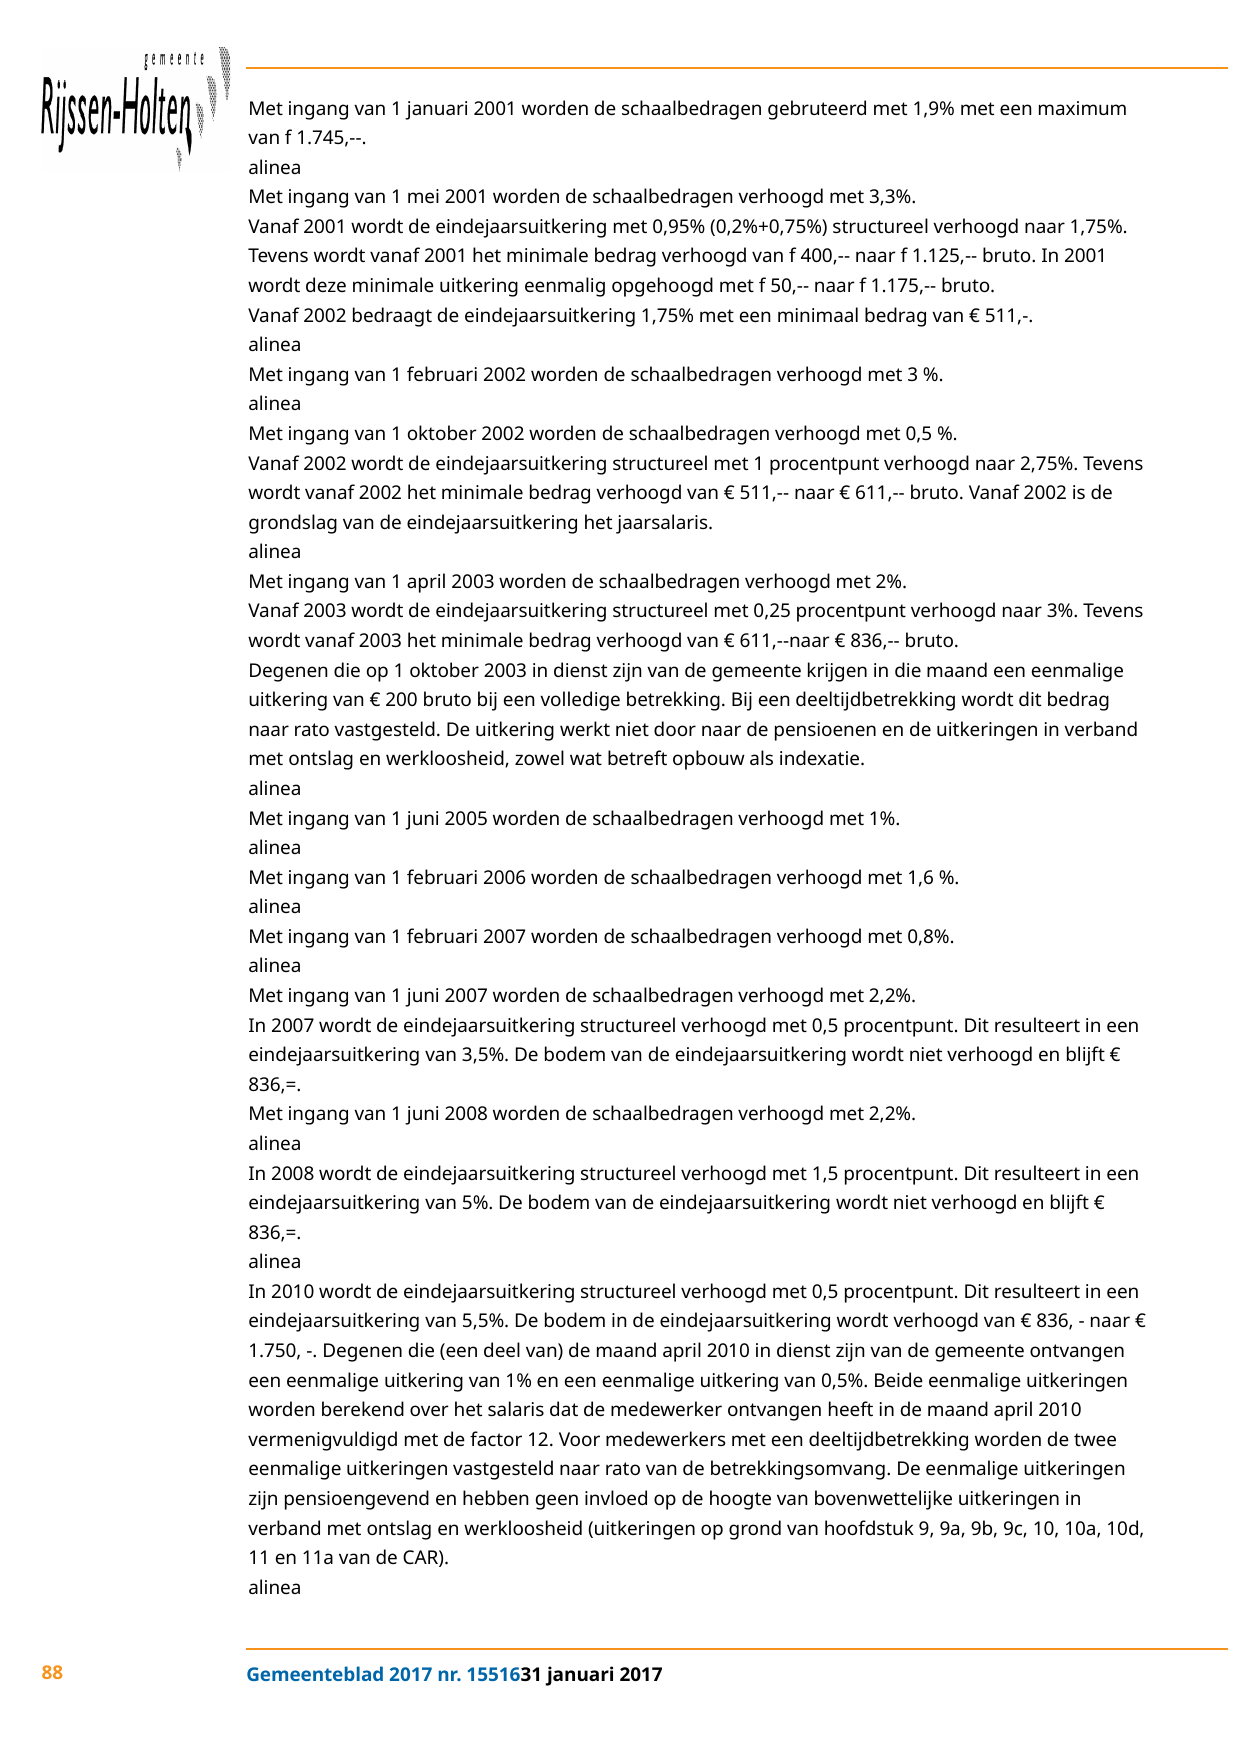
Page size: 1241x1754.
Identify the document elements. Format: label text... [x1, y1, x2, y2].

text Met ingang van 1 juni 2005 worden de schaalbedragen verhoogd met 1%. [248, 805, 1152, 831]
text Vanaf 2001 wordt de eindejaarsuitkering met 0,95% (0,2%+0,75%) structureel verhoogd naar 1,75%. Tevens wordt vanaf 2001 het minimale bedrag verhoogd van f 400,-- naar f 1.125,-- bruto. In 2001 wordt deze minimale uitkering eenmalig opgehoogd met f 50,-- naar f 1.175,-- bruto. [248, 213, 1152, 298]
text alinea­ [248, 1248, 1152, 1274]
text alinea­ [248, 775, 1152, 801]
text Vanaf 2002 wordt de eindejaarsuitkering structureel met 1 procentpunt verhoogd naar 2,75%. Tevens wordt vanaf 2002 het minimale bedrag verhoogd van € 511,-- naar € 611,-- bruto. Vanaf 2002 is de grondslag van de eindejaarsuitkering het jaarsalaris. [248, 450, 1152, 535]
text Met ingang van 1 februari 2007 worden de schaalbedragen verhoogd met 0,8%. [248, 923, 1152, 949]
text Degenen die op 1 oktober 2003 in dienst zijn van de gemeente krijgen in die maand een eenmalige uitkering van € 200 bruto bij een volledige betrekking. Bij een deeltijdbetrekking wordt dit bedrag naar rato vastgesteld. De uitkering werkt niet door naar de pensioenen en de uitkeringen in verband met ontslag en werkloosheid, zowel wat betreft opbouw als indexatie. [248, 657, 1152, 771]
text Met ingang van 1 februari 2006 worden de schaalbedragen verhoogd met 1,6 %. [248, 864, 1152, 890]
text Met ingang van 1 oktober 2002 worden de schaalbedragen verhoogd met 0,5 %. [248, 420, 1152, 446]
text alinea­ [248, 1574, 1152, 1600]
text Met ingang van 1 februari 2002 worden de schaalbedragen verhoogd met 3 %. [248, 361, 1152, 387]
text alinea­ [248, 154, 1152, 180]
text Met ingang van 1 januari 2001 worden de schaalbedragen gebruteerd met 1,9% met een maximum van f 1.745,--. [248, 95, 1152, 150]
text Vanaf 2003 wordt de eindejaarsuitkering structureel met 0,25 procentpunt verhoogd naar 3%. Tevens wordt vanaf 2003 het minimale bedrag verhoogd van € 611,--naar € 836,-- bruto. [248, 598, 1152, 653]
text Met ingang van 1 juni 2007 worden de schaalbedragen verhoogd met 2,2%. [248, 982, 1152, 1008]
text Met ingang van 1 mei 2001 worden de schaalbedragen verhoogd met 3,3%. [248, 183, 1152, 209]
text In 2010 wordt de eindejaarsuitkering structureel verhoogd met 0,5 procentpunt. Dit resulteert in een eindejaarsuitkering van 5,5%. De bodem in de eindejaarsuitkering wordt verhoogd van € 836, - naar € 1.750, -. Degenen die (een deel van) de maand april 2010 in dienst zijn van de gemeente ontvangen een eenmalige uitkering van 1% en een eenmalige uitkering van 0,5%. Beide eenmalige uitkeringen worden berekend over het salaris dat de medewerker ontvangen heeft in de maand april 2010 vermenigvuldigd met de factor 12. Voor medewerkers met een deeltijdbetrekking worden de twee eenmalige uitkeringen vastgesteld naar rato van de betrekkingsomvang. De eenmalige uitkeringen zijn pensioengevend en hebben geen invloed op de hoogte van bovenwettelijke uitkeringen in verband met ontslag en werkloosheid (uitkeringen op grond van hoofdstuk 9, 9a, 9b, 9c, 10, 10a, 10d, 11 en 11a van de CAR). [248, 1278, 1152, 1570]
text alinea­ [248, 1130, 1152, 1156]
text alinea­ [248, 391, 1152, 416]
text Vanaf 2002 bedraagt de eindejaarsuitkering 1,75% met een minimaal bedrag van € 511,-. [248, 302, 1152, 328]
text alinea­ [248, 893, 1152, 919]
text In 2008 wordt de eindejaarsuitkering structureel verhoogd met 1,5 procentpunt. Dit resulteert in een eindejaarsuitkering van 5%. De bodem van de eindejaarsuitkering wordt niet verhoogd en blijft € 836,=. [248, 1160, 1152, 1245]
text Met ingang van 1 juni 2008 worden de schaalbedragen verhoogd met 2,2%. [248, 1101, 1152, 1126]
text In 2007 wordt de eindejaarsuitkering structureel verhoogd met 0,5 procentpunt. Dit resulteert in een eindejaarsuitkering van 3,5%. De bodem van de eindejaarsuitkering wordt niet verhoogd en blijft € 836,=. [248, 1012, 1152, 1097]
text alinea­ [248, 953, 1152, 978]
text Met ingang van 1 april 2003 worden de schaalbedragen verhoogd met 2%. [248, 568, 1152, 594]
text alinea­ [248, 834, 1152, 860]
text alinea­ [248, 538, 1152, 564]
picture [41, 47, 231, 172]
text alinea­ [248, 331, 1152, 357]
